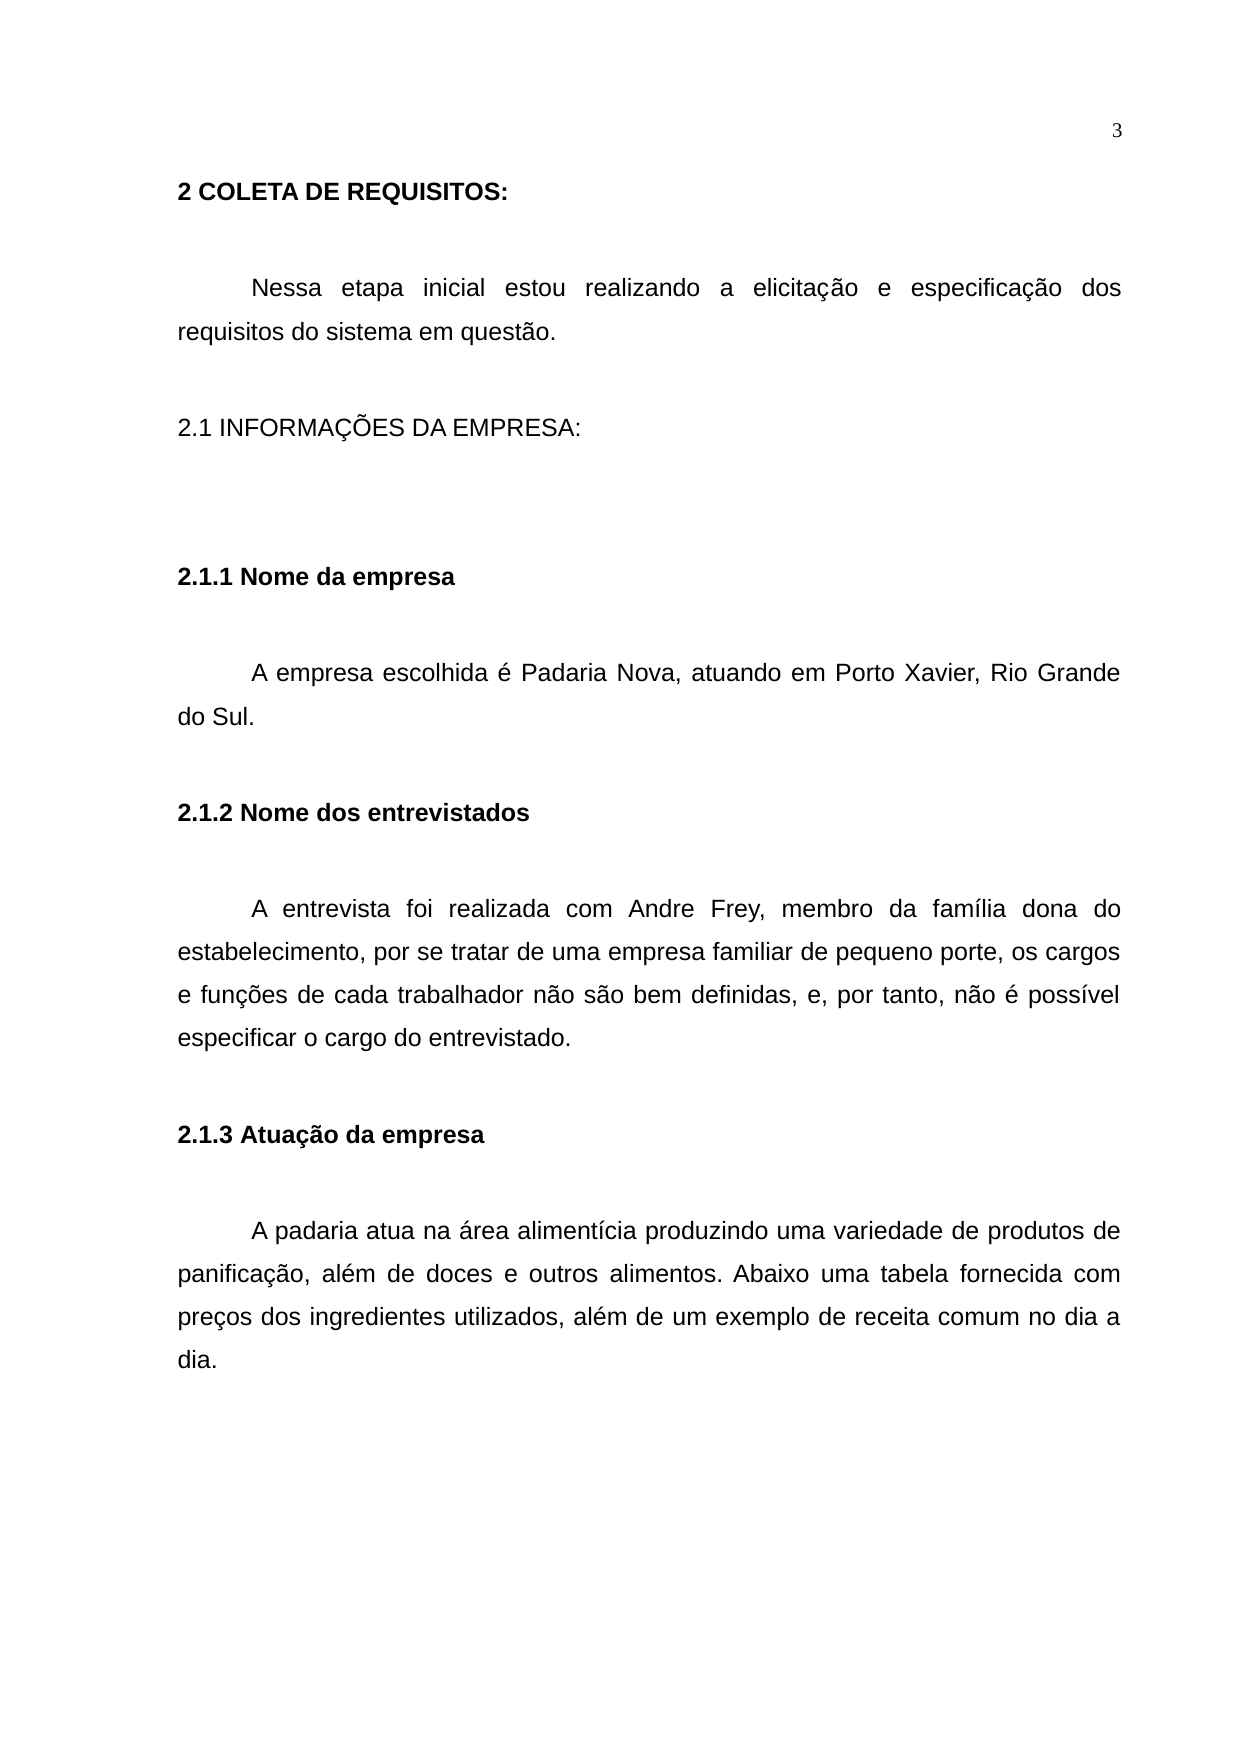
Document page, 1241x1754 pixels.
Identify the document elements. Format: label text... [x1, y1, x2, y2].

text A padaria atua na área alimentícia produzindo uma variedade de produtos de panificação, além de doces e outros alimentos. Abaixo uma tabela fornecida com preços dos ingredientes utilizados, além de um exemplo de receita comum no dia a dia. [177, 1216, 1122, 1374]
subtitle Informações da empresa: [177, 413, 1122, 441]
text A empresa escolhida é Padaria Nova, atuando em Porto Xavier, Rio Grande do Sul. [177, 658, 1122, 730]
text A entrevista foi realizada com Andre Frey, membro da família dona do estabelecimento, por se tratar de uma empresa familiar de pequeno porte, os cargos e funções de cada trabalhador não são bem definidas, e, por tanto, não é possível especificar o cargo do entrevistado. [177, 894, 1122, 1052]
text Nessa etapa inicial estou realizando a elicitação e especificação dos requisitos do sistema em questão. [177, 273, 1122, 345]
subtitle Atuação da empresa [177, 1119, 1122, 1148]
subtitle Nome da empresa [177, 562, 1122, 591]
subtitle Coleta de requisitos: [177, 177, 1122, 206]
subtitle Nome dos entrevistados [177, 798, 1122, 826]
